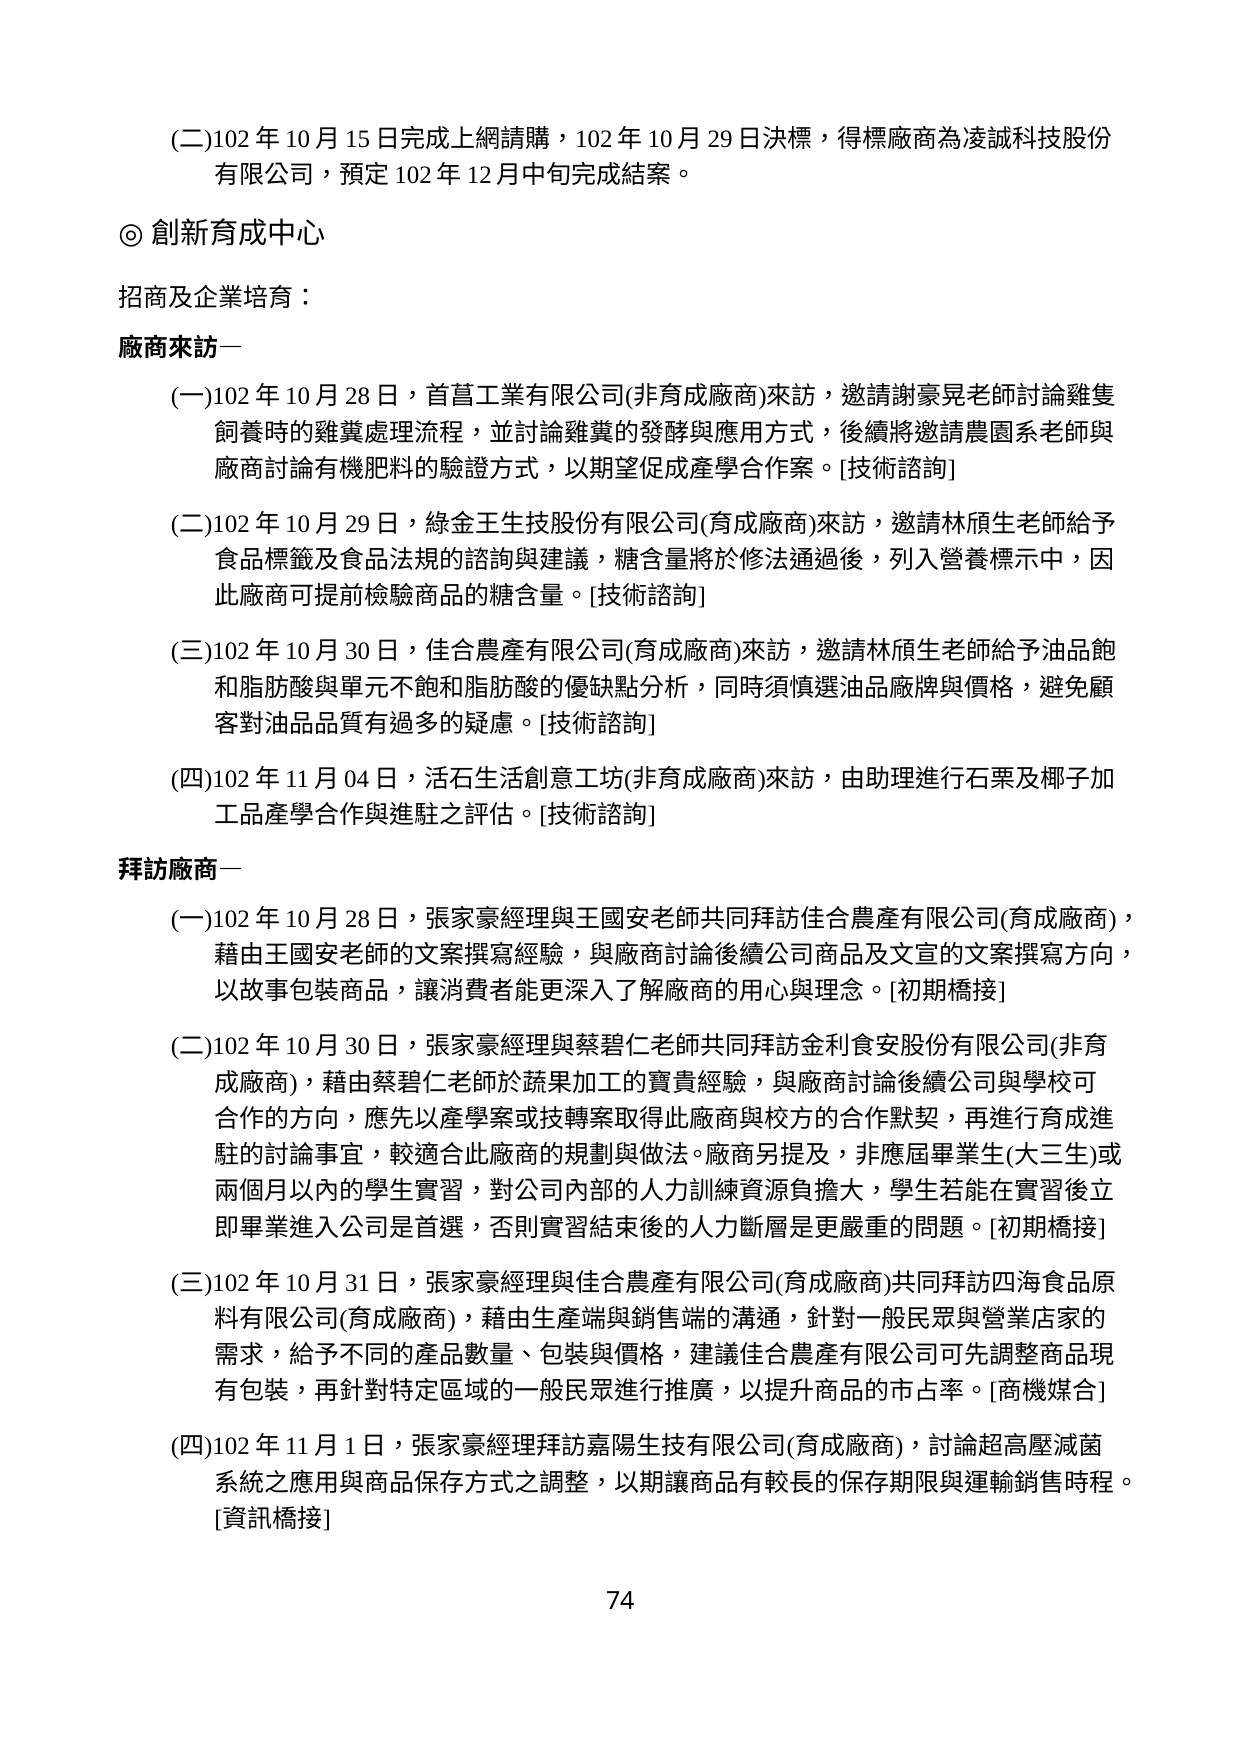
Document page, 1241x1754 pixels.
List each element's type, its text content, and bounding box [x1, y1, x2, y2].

text 招商及企業培育： [118, 273, 1122, 314]
text 拜訪廠商— [118, 849, 1122, 886]
text ◎ 創新育成中心 [118, 209, 1127, 252]
text (二)102年10月15日完成上網請購，102年10月29日決標，得標廠商為凌誠科技股份有限公司，預定102年12月中旬完成結案。 [171, 118, 1122, 191]
text (四)102年11月04日，活石生活創意工坊(非育成廠商)來訪，由助理進行石栗及椰子加工品產學合作與進駐之評估。[技術諮詢] [171, 758, 1122, 831]
text 廠商來訪— [118, 327, 1122, 363]
text (一)102年10月28日，張家豪經理與王國安老師共同拜訪佳合農產有限公司(育成廠商)，藉由王國安老師的文案撰寫經驗，與廠商討論後續公司商品及文宣的文案撰寫方向，以故事包裝商品，讓消費者能更深入了解廠商的用心與理念。[初期橋接] [171, 898, 1122, 1007]
text (二)102年10月30日，張家豪經理與蔡碧仁老師共同拜訪金利食安股份有限公司(非育成廠商)，藉由蔡碧仁老師於蔬果加工的寶貴經驗，與廠商討論後續公司與學校可合作的方向，應先以產學案或技轉案取得此廠商與校方的合作默契，再進行育成進駐的討論事宜，較適合此廠商的規劃與做法。廠商另提及，非應屆畢業生(大三生)或兩個月以內的學生實習，對公司內部的人力訓練資源負擔大，學生若能在實習後立即畢業進入公司是首選，否則實習結束後的人力斷層是更嚴重的問題。[初期橋接] [171, 1026, 1122, 1243]
text (三)102年10月31日，張家豪經理與佳合農產有限公司(育成廠商)共同拜訪四海食品原料有限公司(育成廠商)，藉由生產端與銷售端的溝通，針對一般民眾與營業店家的需求，給予不同的產品數量、包裝與價格，建議佳合農產有限公司可先調整商品現有包裝，再針對特定區域的一般民眾進行推廣，以提升商品的市占率。[商機媒合] [171, 1262, 1122, 1407]
text (二)102年10月29日，綠金王生技股份有限公司(育成廠商)來訪，邀請林頎生老師給予食品標籤及食品法規的諮詢與建議，糖含量將於修法通過後，列入營養標示中，因此廠商可提前檢驗商品的糖含量。[技術諮詢] [171, 503, 1122, 612]
text (四)102年11月1日，張家豪經理拜訪嘉陽生技有限公司(育成廠商)，討論超高壓減菌系統之應用與商品保存方式之調整，以期讓商品有較長的保存期限與運輸銷售時程。[資訊橋接] [171, 1426, 1122, 1534]
text (三)102年10月30日，佳合農產有限公司(育成廠商)來訪，邀請林頎生老師給予油品飽和脂肪酸與單元不飽和脂肪酸的優缺點分析，同時須慎選油品廠牌與價格，避免顧客對油品品質有過多的疑慮。[技術諮詢] [171, 631, 1122, 739]
text (一)102年10月28日，首菖工業有限公司(非育成廠商)來訪，邀請謝豪晃老師討論雞隻飼養時的雞糞處理流程，並討論雞糞的發酵與應用方式，後續將邀請農園系老師與廠商討論有機肥料的驗證方式，以期望促成產學合作案。[技術諮詢] [171, 376, 1122, 484]
